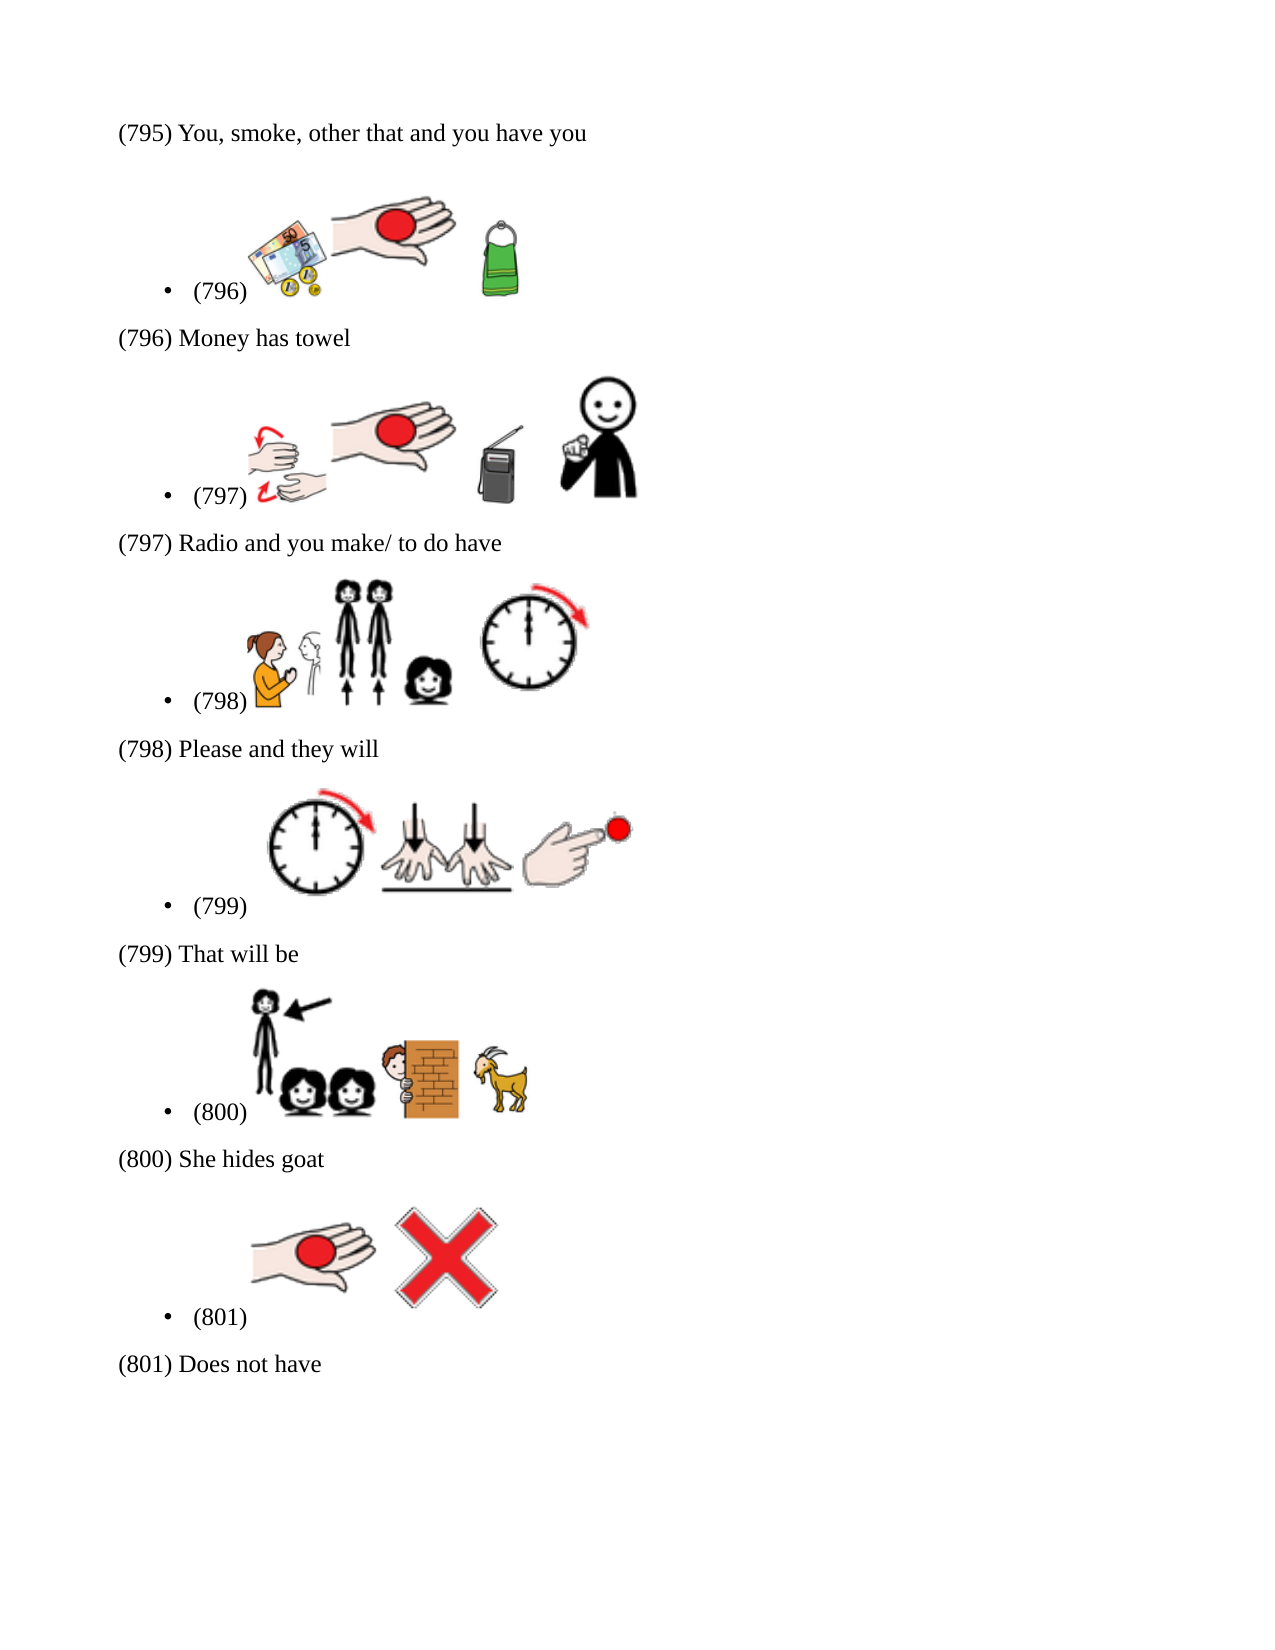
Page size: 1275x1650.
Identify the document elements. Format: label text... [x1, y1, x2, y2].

list (800) [164, 987, 1157, 1125]
list (801) [164, 1192, 1157, 1331]
list (799) [164, 781, 1157, 920]
list (798) [164, 576, 1157, 715]
picture [247, 986, 541, 1120]
list (796) [164, 166, 1157, 304]
text (799) That will be [118, 939, 1157, 968]
list (797) [164, 371, 1157, 510]
text (797) Radio and you make/ to do have [118, 528, 1157, 557]
text (800) She hides goat [118, 1144, 1157, 1173]
picture [247, 1191, 514, 1326]
picture [247, 371, 674, 505]
text (796) Money has towel [118, 323, 1157, 352]
text (798) Please and they will [118, 734, 1157, 762]
picture [247, 165, 541, 299]
picture [247, 781, 648, 915]
picture [247, 576, 594, 710]
text (801) Does not have [118, 1349, 1157, 1378]
text (795) You, smoke, other that and you have you [118, 118, 1157, 147]
